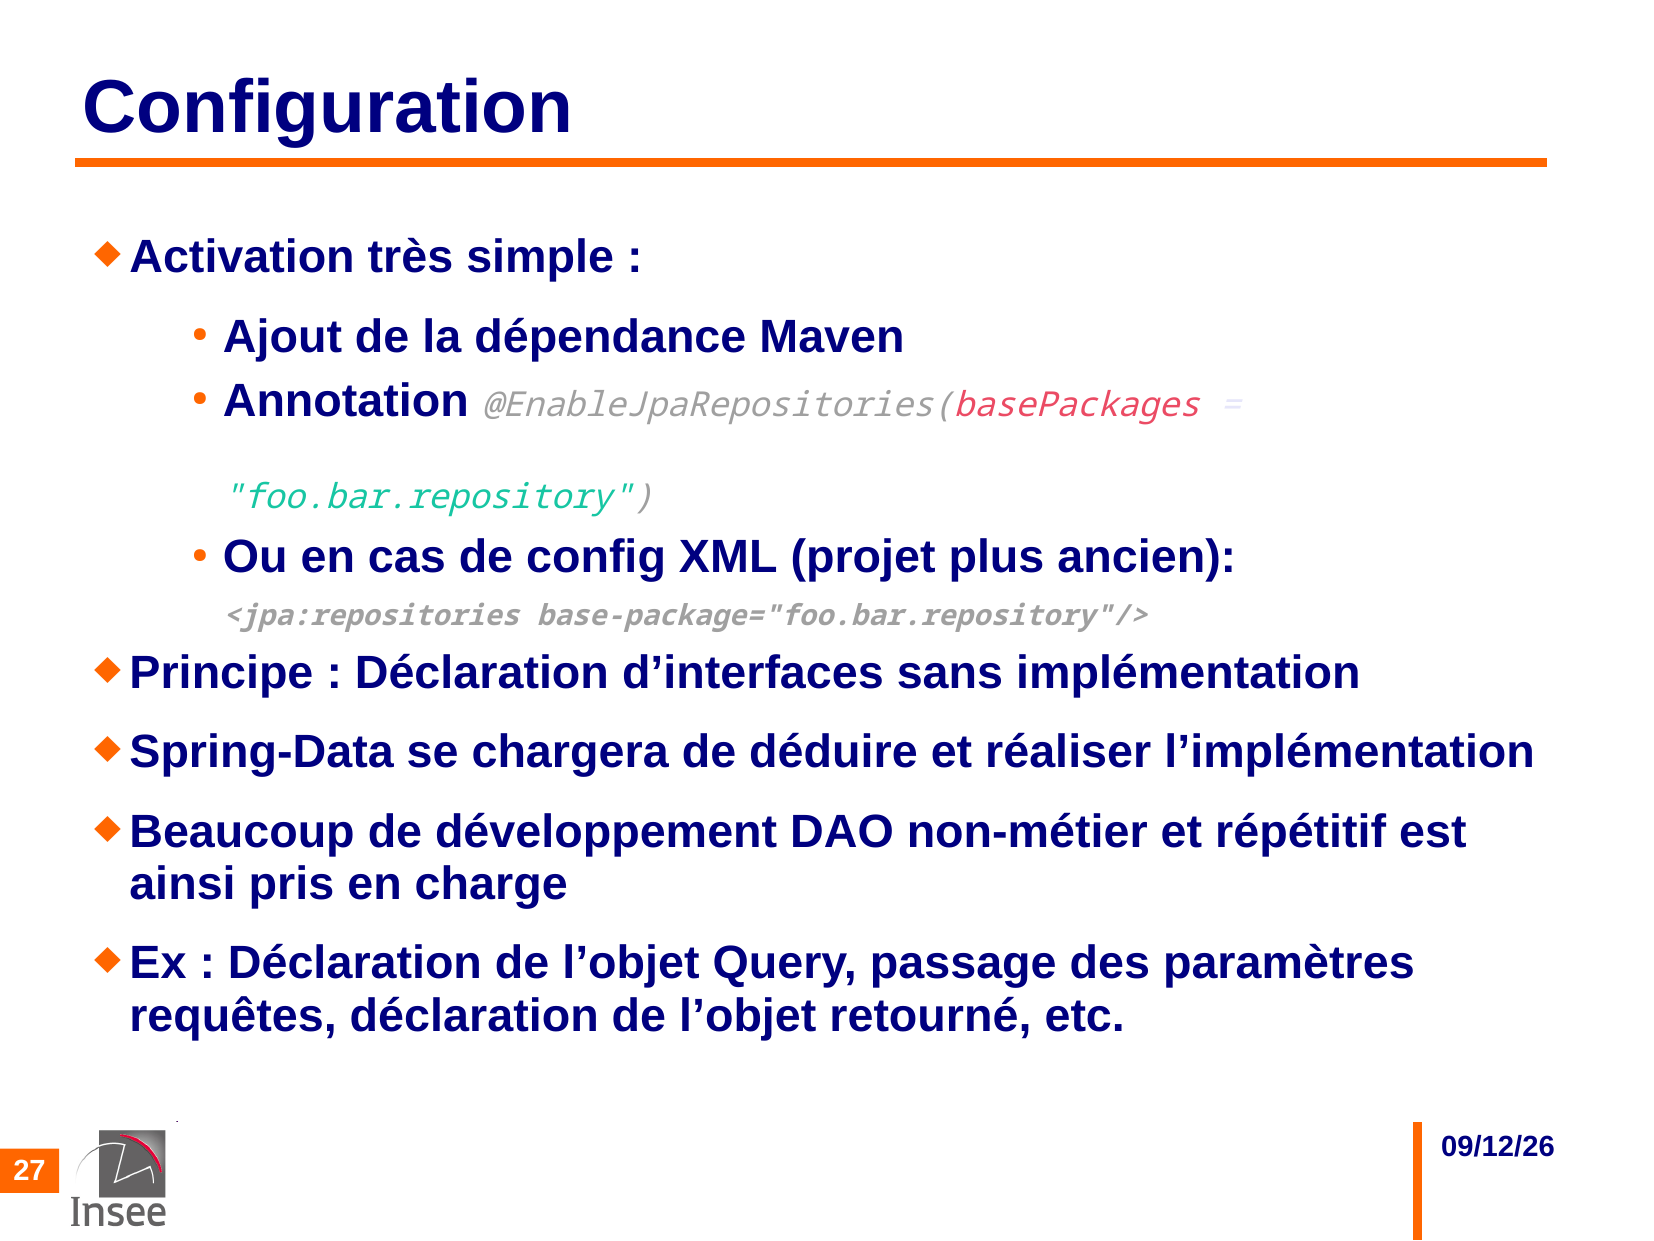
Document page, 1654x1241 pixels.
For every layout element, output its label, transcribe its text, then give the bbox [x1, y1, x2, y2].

picture [62, 1121, 178, 1241]
title Configuration [82, 49, 1619, 163]
list Activation très simple : Ajout de la dépendance Maven Annotation @EnableJpaRepositories(basePackages = "foo.bar.repository") Ou en cas de config XML (projet plus ancien): <jpa:repositories base-package="foo.bar.repository"/> Principe : Déclaration d’interfaces sans implémentation Spring-Data se chargera de déduire et réaliser l’implémentation Beaucoup de développement DAO non-métier et répétitif est ainsi pris en charge Ex : Déclaration de l’objet Query, passage des paramètres requêtes, déclaration de l’objet retourné, etc. [82, 230, 1571, 1093]
